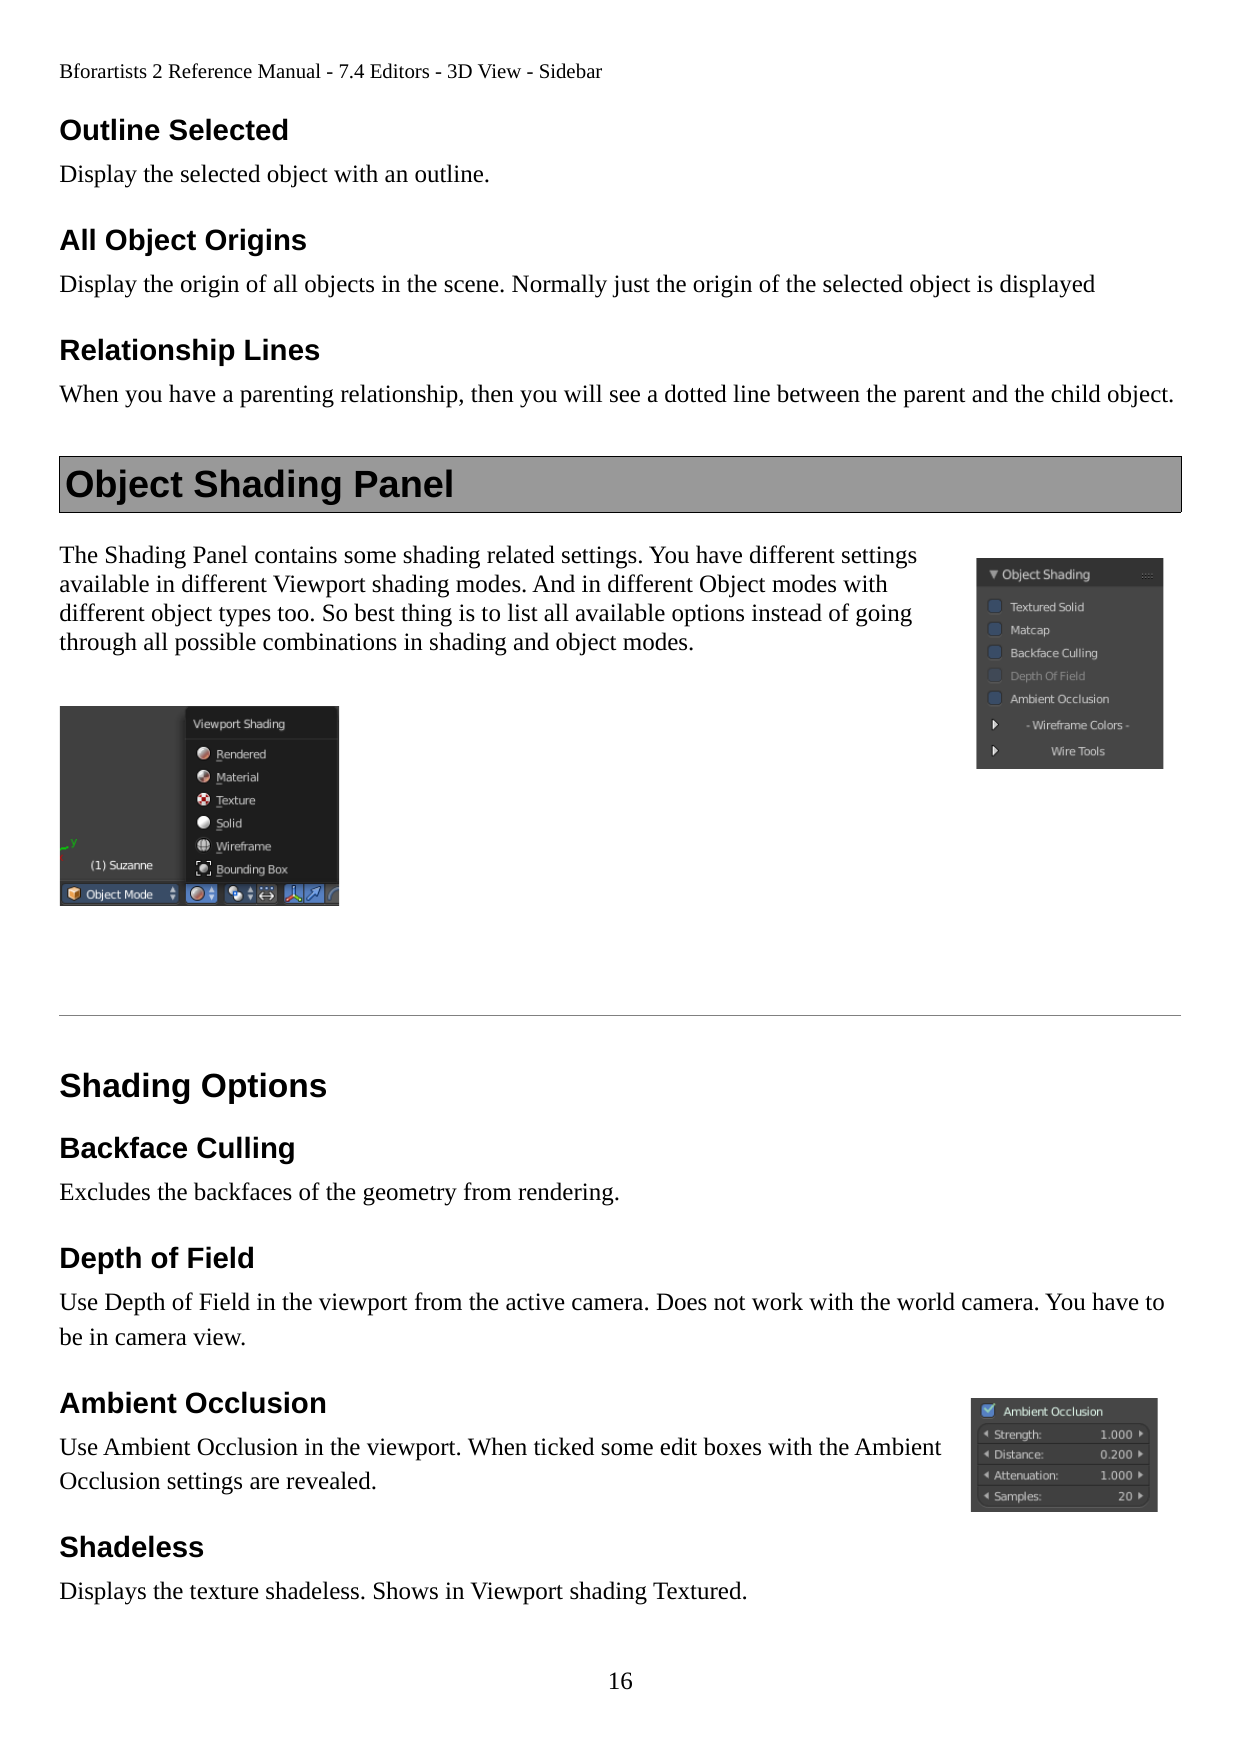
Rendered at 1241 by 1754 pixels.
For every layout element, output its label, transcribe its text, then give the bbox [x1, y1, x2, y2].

subtitle Shading Options [59, 1066, 1181, 1104]
picture [970, 1398, 1158, 1512]
subtitle Outline Selected [59, 113, 1181, 146]
subtitle Shadeless [59, 1530, 1181, 1564]
text When you have a parenting relationship, then you will see a dotted line between the parent and the child object. [59, 379, 1181, 407]
subtitle Ambient Occlusion [59, 1386, 1181, 1419]
text Display the selected object with an outline. [59, 159, 1181, 188]
subtitle All Object Origins [59, 222, 1181, 256]
text Use Depth of Field in the viewport from the active camera. Does not work with the world camera. You have to be in camera view. [59, 1287, 1181, 1351]
subtitle Depth of Field [59, 1241, 1181, 1275]
subtitle Backface Culling [59, 1131, 1181, 1165]
text Excludes the backfaces of the geometry from rendering. [59, 1177, 1181, 1206]
table_header Object Shading Panel [60, 457, 1181, 512]
text Displays the texture shadeless. Shows in Viewport shading Textured. [59, 1576, 1181, 1605]
text Display the origin of all objects in the scene. Normally just the origin of the selected object is displayed [59, 269, 1181, 297]
picture [59, 706, 340, 906]
picture [976, 558, 1164, 769]
text The Shading Panel contains some shading related settings. You have different settings available in different Viewport shading modes. And in different Object modes with different object types too. So best thing is to list all available options instead of going through all possible combinations in shading and object modes. [59, 541, 1181, 656]
text Use Ambient Occlusion in the viewport. When ticked some edit boxes with the Ambient Occlusion settings are revealed. [59, 1432, 970, 1495]
subtitle Relationship Lines [59, 332, 1181, 366]
